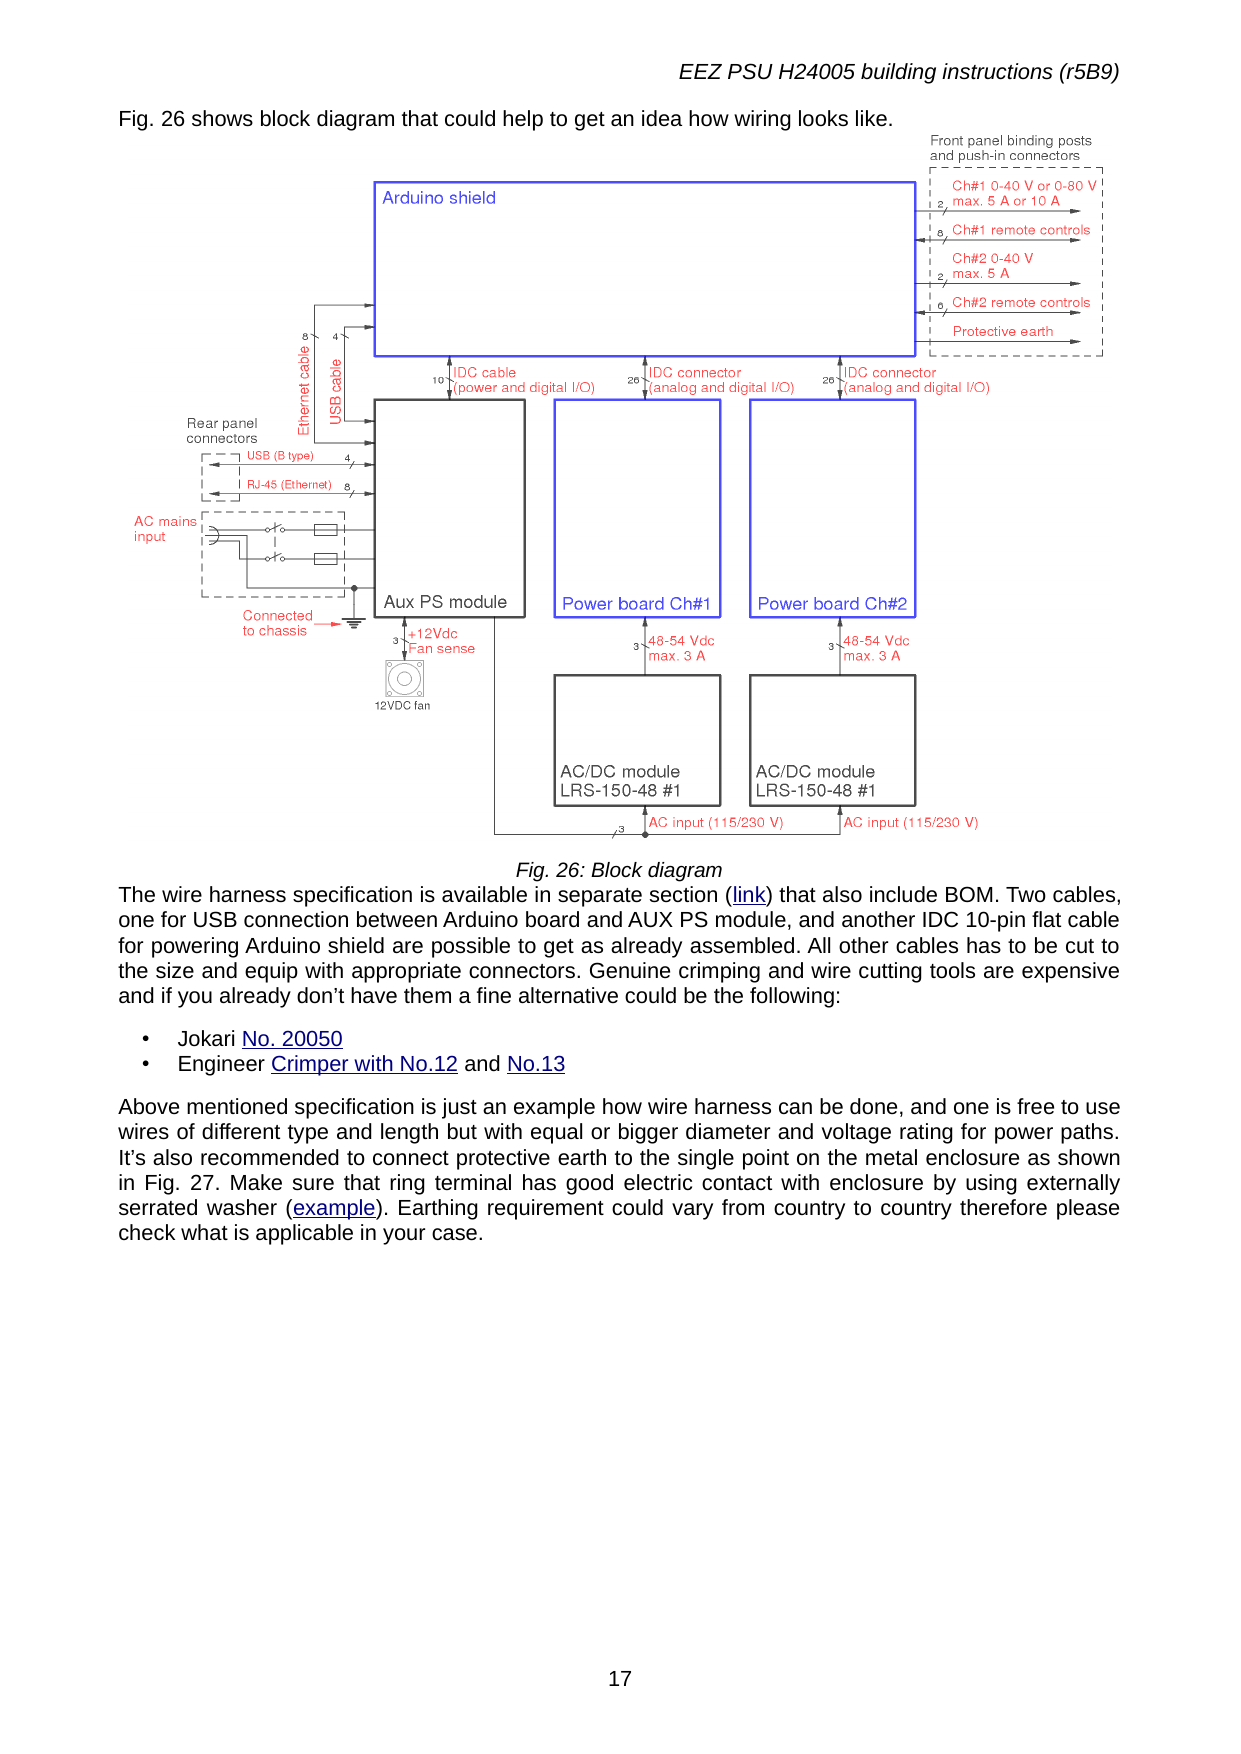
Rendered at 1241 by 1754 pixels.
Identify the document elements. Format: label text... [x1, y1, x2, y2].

list Engineer Crimper with No.12 and No.13 [142, 1051, 1110, 1076]
text Above mentioned specification is just an example how wire harness can be done, and one is free to use wires of different type and length but with equal or bigger diameter and voltage rating for power paths. It’s also recommended to connect protective earth to the single point on the metal enclosure as shown in Fig. 27. Make sure that ring terminal has good electric contact with enclosure by using externally serrated washer (example). Earthing requirement could vary from country to country therefore please check what is applicable in your case. [118, 1094, 1122, 1245]
text The wire harness specification is available in separate section (link) that also include BOM. Two cables, one for USB connection between Arduino board and AUX PS module, and another IDC 10-pin flat cable for powering Arduino shield are possible to get as already assembled. All other cables has to be cut to the size and equip with appropriate connectors. Genuine crimping and wire cutting tools are expensive and if you already don’t have them a fine alternative could be the following: [118, 841, 1122, 1008]
text Fig. 26 shows block diagram that could help to get an idea how wiring looks like. [118, 106, 1122, 131]
picture [130, 131, 1110, 841]
list Jokari No. 20050 [142, 1026, 1110, 1051]
text Fig. 26: Block diagram [130, 841, 1110, 882]
